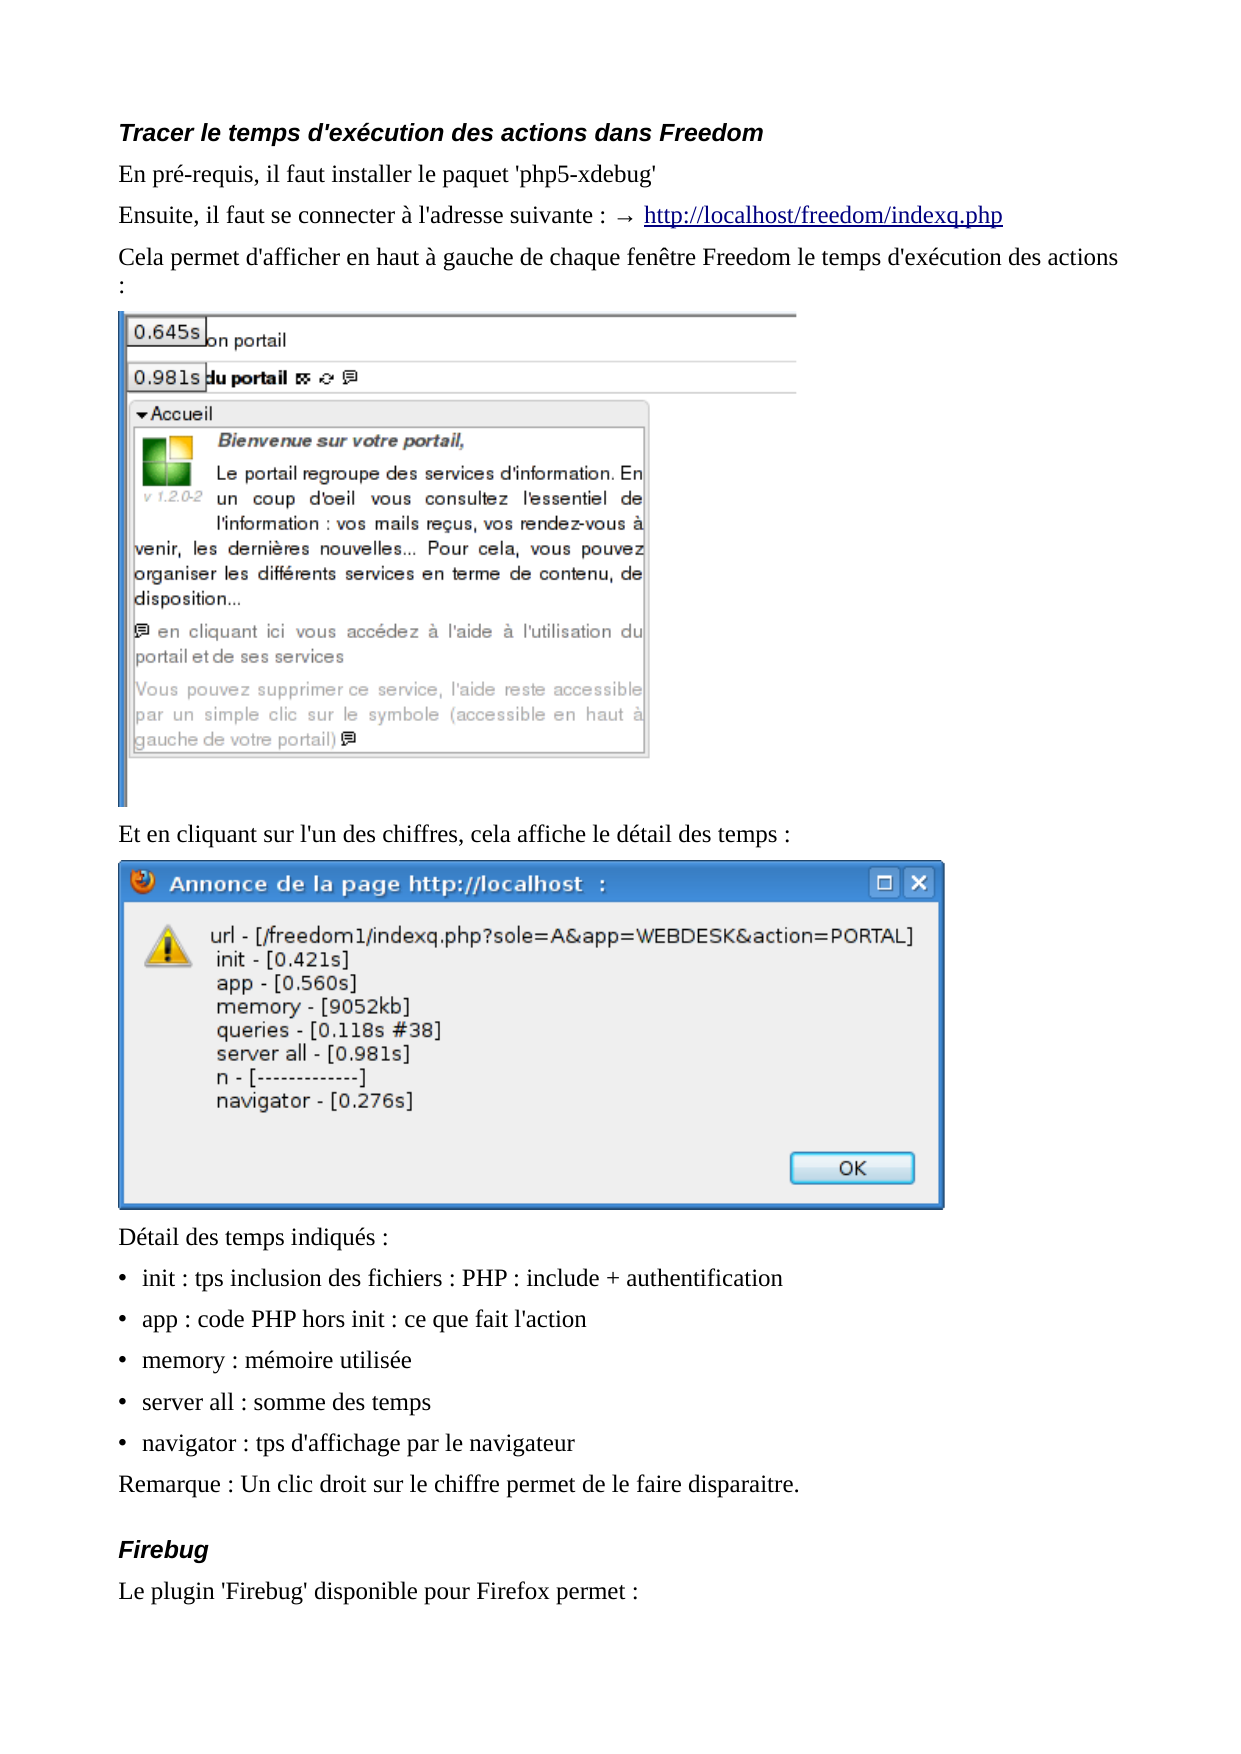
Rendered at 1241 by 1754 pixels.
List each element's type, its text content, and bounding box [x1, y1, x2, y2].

list app : code PHP hors init : ce que fait l'action [118, 1304, 1122, 1333]
list navigator : tps d'affichage par le navigateur [118, 1428, 1122, 1457]
text Ensuite, il faut se connecter à l'adresse suivante : → http://localhost/freedom/indexq.php [118, 200, 1122, 229]
list memory : mémoire utilisée [118, 1345, 1122, 1374]
text En pré-requis, il faut installer le paquet 'php5-xdebug' [118, 159, 1122, 188]
text Le plugin 'Firebug' disponible pour Firefox permet : [118, 1576, 1122, 1605]
text Et en cliquant sur l'un des chiffres, cela affiche le détail des temps : [118, 819, 1122, 848]
text Remarque : Un clic droit sur le chiffre permet de le faire disparaitre. [118, 1469, 1122, 1498]
text Cela permet d'afficher en haut à gauche de chaque fenêtre Freedom le temps d'exécution des actions : [118, 242, 1122, 299]
list server all : somme des temps [118, 1387, 1122, 1415]
picture [118, 311, 797, 807]
picture [118, 860, 945, 1210]
subtitle Tracer le temps d'exécution des actions dans Freedom [118, 118, 1122, 147]
list init : tps inclusion des fichiers : PHP : include + authentification [118, 1263, 1122, 1292]
subtitle Firebug [118, 1535, 1122, 1564]
text Détail des temps indiqués : [118, 1222, 1122, 1250]
